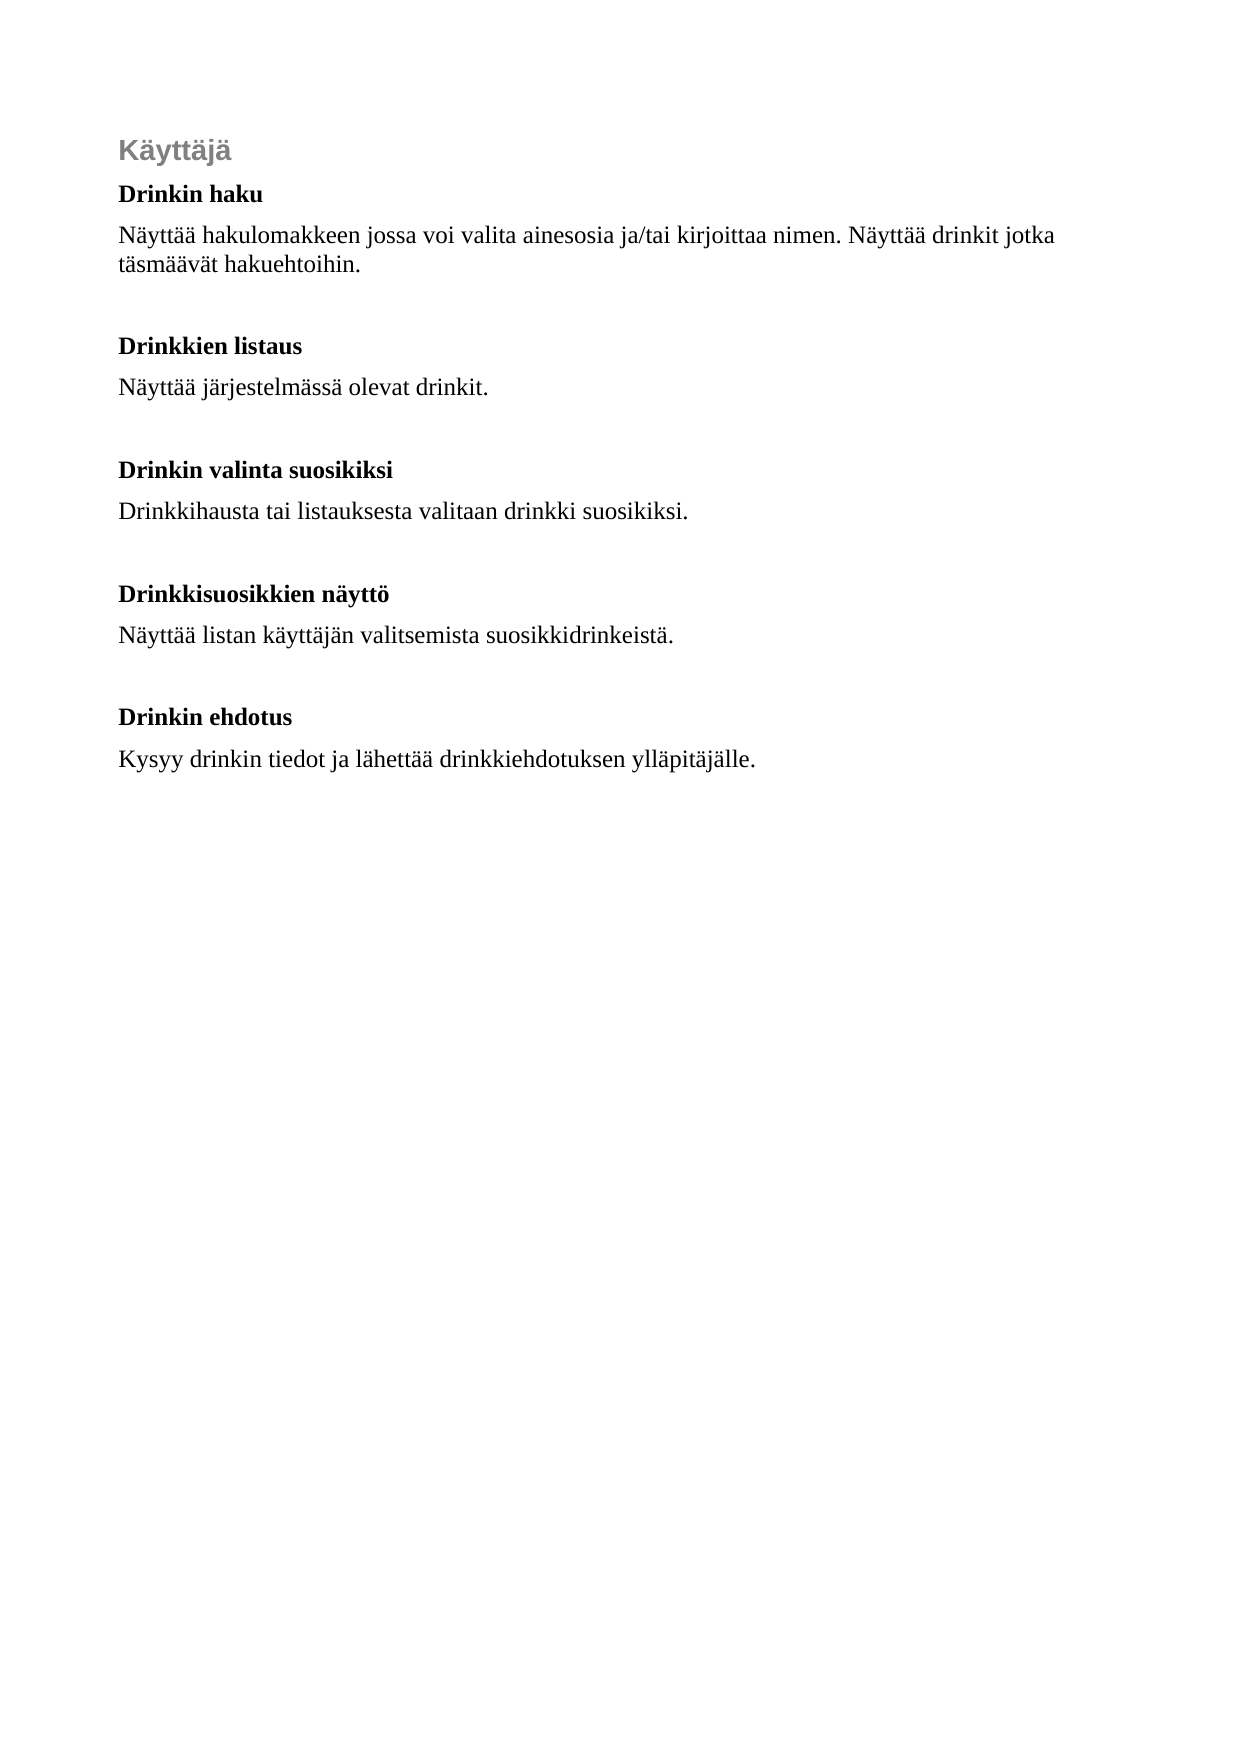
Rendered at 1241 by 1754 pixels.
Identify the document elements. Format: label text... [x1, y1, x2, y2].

text Drinkin haku [118, 179, 1122, 207]
text Drinkkisuosikkien näyttö [118, 579, 1122, 607]
text Drinkkien listaus [118, 331, 1122, 360]
text Drinkin valinta suosikiksi [118, 455, 1122, 484]
text Näyttää järjestelmässä olevat drinkit. [118, 372, 1122, 401]
subtitle Käyttäjä [118, 133, 1122, 166]
text Drinkin ehdotus [118, 702, 1122, 731]
text Kysyy drinkin tiedot ja lähettää drinkkiehdotuksen ylläpitäjälle. [118, 744, 1122, 772]
text Näyttää hakulomakkeen jossa voi valita ainesosia ja/tai kirjoittaa nimen. Näyttää drinkit jotka täsmäävät hakuehtoihin. [118, 220, 1122, 277]
text Näyttää listan käyttäjän valitsemista suosikkidrinkeistä. [118, 620, 1122, 649]
text Drinkkihausta tai listauksesta valitaan drinkki suosikiksi. [118, 496, 1122, 525]
